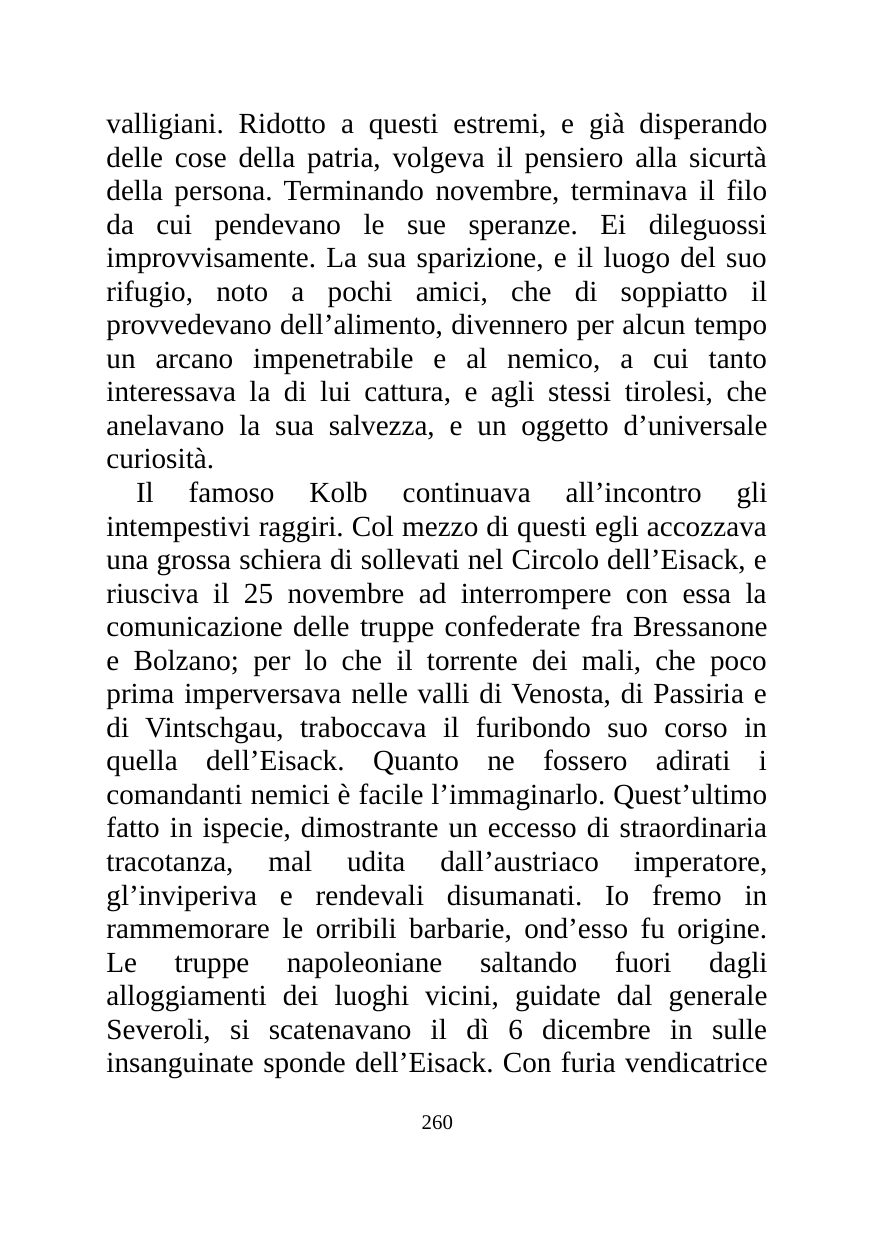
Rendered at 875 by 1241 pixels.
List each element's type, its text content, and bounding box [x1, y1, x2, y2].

text valligiani. Ridotto a questi estremi, e già disperando delle cose della patria, volgeva il pensiero alla sicurtà della persona. Terminando novembre, terminava il filo da cui pendevano le sue speranze. Ei dileguossi improvvisamente. La sua sparizione, e il luogo del suo rifugio, noto a pochi amici, che di soppiatto il provvedevano dell’alimento, divennero per alcun tempo un arcano impenetrabile e al nemico, a cui tanto interessava la di lui cattura, e agli stessi tirolesi, che anelavano la sua salvezza, e un oggetto d’universale curiosità. [106, 106, 768, 475]
text Il famoso Kolb continuava all’incontro gli intempestivi raggiri. Col mezzo di questi egli accozzava una grossa schiera di sollevati nel Circolo dell’Eisack, e riusciva il 25 novembre ad interrompere con essa la comunicazione delle truppe confederate fra Bressanone e Bolzano; per lo che il torrente dei mali, che poco prima imperversava nelle valli di Venosta, di Passiria e di Vintschgau, traboccava il furibondo suo corso in quella dell’Eisack. Quanto ne fossero adirati i comandanti nemici è facile l’immaginarlo. Quest’ultimo fatto in ispecie, dimostrante un eccesso di straordinaria tracotanza, mal udita dall’austriaco imperatore, gl’inviperiva e rendevali disumanati. Io fremo in rammemorare le orribili barbarie, ond’esso fu origine. Le truppe napoleoniane saltando fuori dagli alloggiamenti dei luoghi vicini, guidate dal generale Severoli, si scatenavano il dì 6 dicembre in sulle insanguinate sponde dell’Eisack. Con furia vendicatrice [106, 475, 768, 1079]
